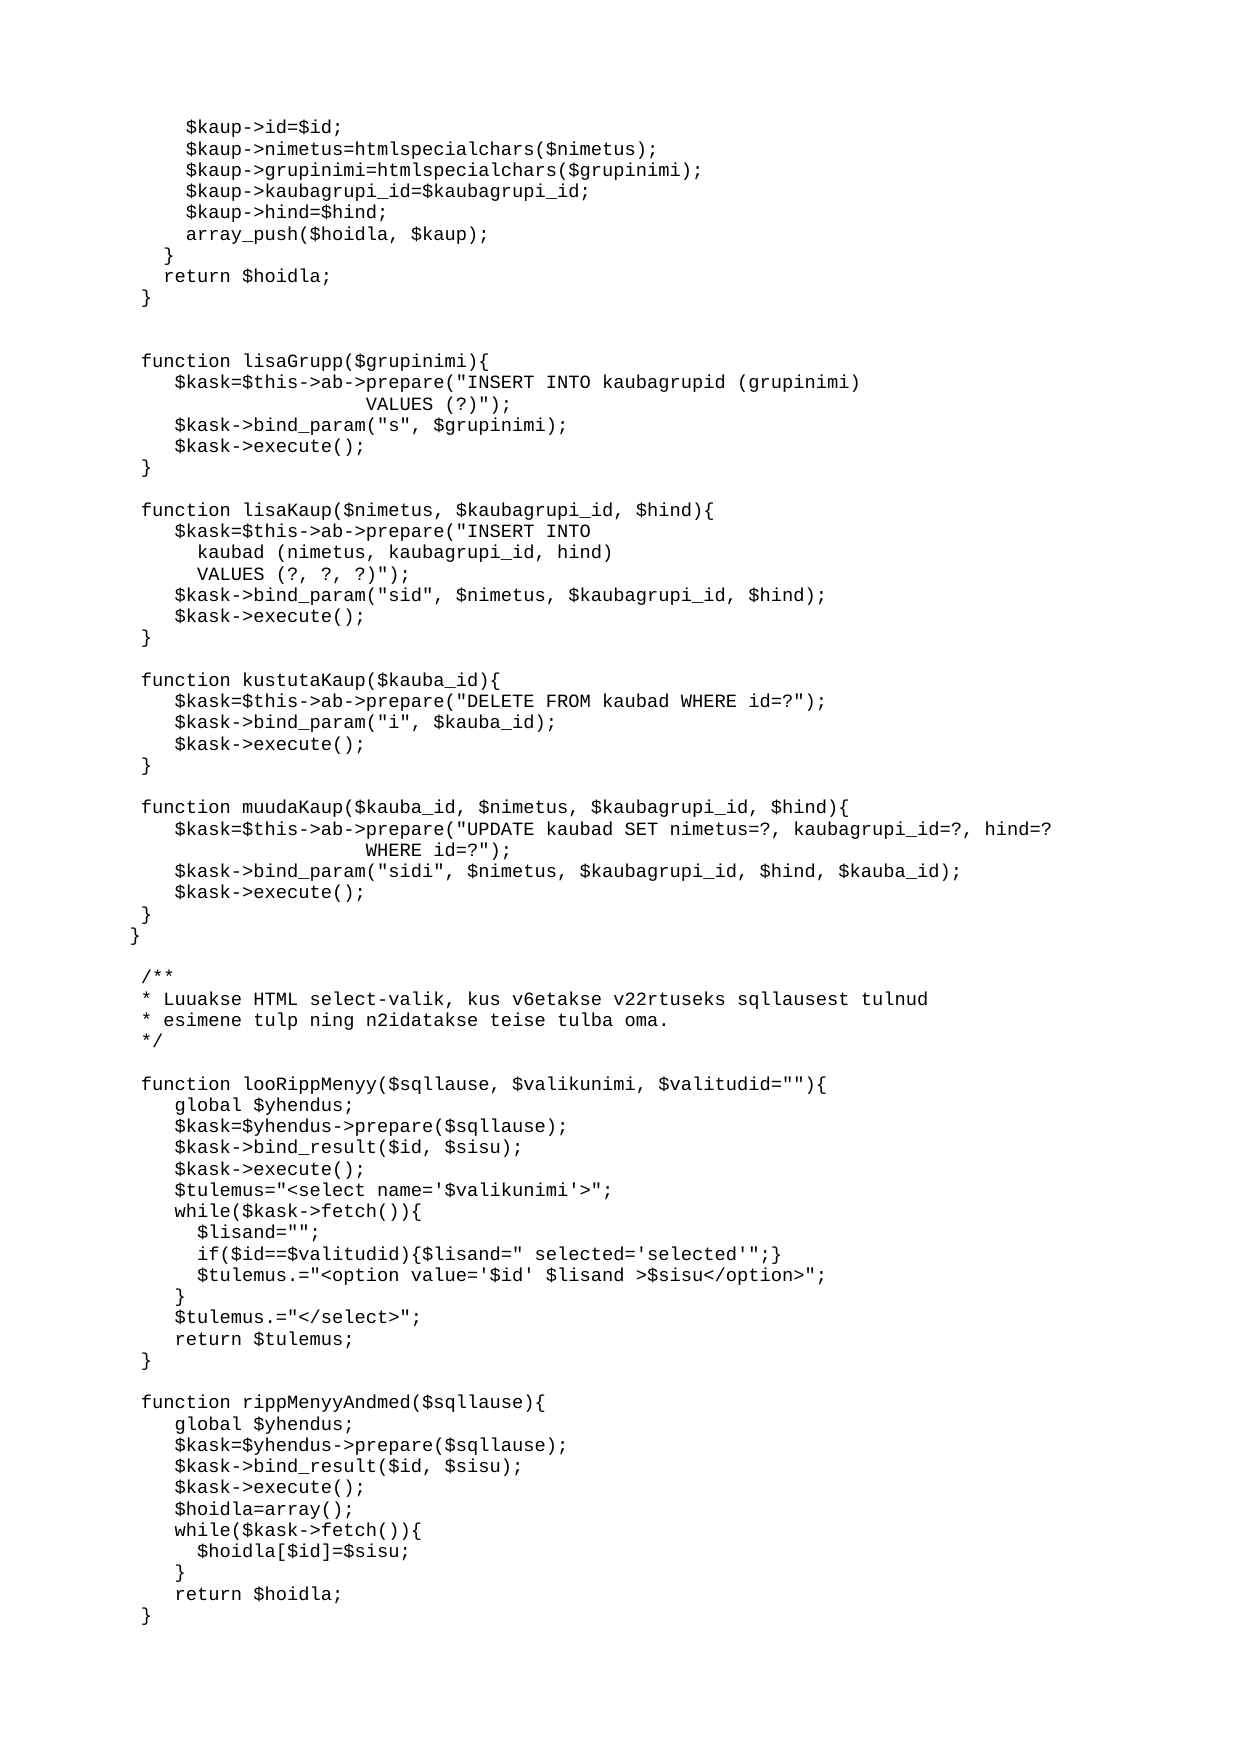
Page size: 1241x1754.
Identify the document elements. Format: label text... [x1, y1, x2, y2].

text function rippMenyyAndmed($sqllause){ [118, 1393, 1122, 1414]
text function kustutaKaup($kauba_id){ [118, 671, 1122, 692]
text $kaup->hind=$hind; [118, 203, 1122, 224]
text $kask->execute(); [118, 883, 1122, 904]
text $kaup->nimetus=htmlspecialchars($nimetus); [118, 139, 1122, 161]
text function lisaGrupp($grupinimi){ [118, 352, 1122, 373]
text VALUES (?, ?, ?)"); [118, 564, 1122, 586]
text } [118, 1563, 1122, 1584]
text while($kask->fetch()){ [118, 1521, 1122, 1542]
text kaubad (nimetus, kaubagrupi_id, hind) [118, 543, 1122, 564]
text global $yhendus; [118, 1414, 1122, 1436]
text $kask=$this->ab->prepare("DELETE FROM kaubad WHERE id=?"); [118, 692, 1122, 713]
text * esimene tulp ning n2idatakse teise tulba oma. [118, 1011, 1122, 1032]
text $kask->bind_param("i", $kauba_id); [118, 713, 1122, 734]
text $kask=$yhendus->prepare($sqllause); [118, 1436, 1122, 1457]
text $kask->bind_result($id, $sisu); [118, 1138, 1122, 1159]
text $kaup->id=$id; [118, 118, 1122, 139]
text $tulemus="<select name='$valikunimi'>"; [118, 1181, 1122, 1202]
text /** [118, 968, 1122, 989]
text } [118, 628, 1122, 649]
text } [118, 288, 1122, 309]
text } [118, 1606, 1122, 1627]
text function looRippMenyy($sqllause, $valikunimi, $valitudid=""){ [118, 1074, 1122, 1096]
text } [118, 1287, 1122, 1308]
text global $yhendus; [118, 1096, 1122, 1117]
text $kask->execute(); [118, 437, 1122, 458]
text return $tulemus; [118, 1329, 1122, 1351]
text $tulemus.="<option value='$id' $lisand >$sisu</option>"; [118, 1266, 1122, 1287]
text } [118, 458, 1122, 479]
text $kask->execute(); [118, 1159, 1122, 1181]
text while($kask->fetch()){ [118, 1202, 1122, 1223]
text $kask->execute(); [118, 607, 1122, 628]
text $kask->execute(); [118, 1478, 1122, 1499]
text $kaup->grupinimi=htmlspecialchars($grupinimi); [118, 161, 1122, 182]
text function muudaKaup($kauba_id, $nimetus, $kaubagrupi_id, $hind){ [118, 798, 1122, 819]
text * Luuakse HTML select-valik, kus v6etakse v22rtuseks sqllausest tulnud [118, 989, 1122, 1011]
text function lisaKaup($nimetus, $kaubagrupi_id, $hind){ [118, 501, 1122, 522]
text } [118, 904, 1122, 926]
text $kask->bind_param("sid", $nimetus, $kaubagrupi_id, $hind); [118, 586, 1122, 607]
text } [118, 756, 1122, 777]
text $tulemus.="</select>"; [118, 1308, 1122, 1329]
text $lisand=""; [118, 1223, 1122, 1244]
text $hoidla[$id]=$sisu; [118, 1542, 1122, 1563]
text $kaup->kaubagrupi_id=$kaubagrupi_id; [118, 182, 1122, 203]
text $hoidla=array(); [118, 1499, 1122, 1521]
text $kask=$this->ab->prepare("INSERT INTO kaubagrupid (grupinimi) [118, 373, 1122, 394]
text return $hoidla; [118, 1584, 1122, 1606]
text return $hoidla; [118, 267, 1122, 288]
text if($id==$valitudid){$lisand=" selected='selected'";} [118, 1244, 1122, 1266]
text } [118, 246, 1122, 267]
text $kask->bind_result($id, $sisu); [118, 1457, 1122, 1478]
text $kask->execute(); [118, 734, 1122, 756]
text array_push($hoidla, $kaup); [118, 224, 1122, 246]
text $kask->bind_param("sidi", $nimetus, $kaubagrupi_id, $hind, $kauba_id); [118, 862, 1122, 883]
text WHERE id=?"); [118, 841, 1122, 862]
text } [118, 926, 1122, 947]
text $kask=$this->ab->prepare("UPDATE kaubad SET nimetus=?, kaubagrupi_id=?, hind=? [118, 819, 1122, 841]
text */ [118, 1032, 1122, 1053]
text $kask=$this->ab->prepare("INSERT INTO [118, 522, 1122, 543]
text } [118, 1351, 1122, 1372]
text $kask=$yhendus->prepare($sqllause); [118, 1117, 1122, 1138]
text $kask->bind_param("s", $grupinimi); [118, 416, 1122, 437]
text VALUES (?)"); [118, 394, 1122, 416]
